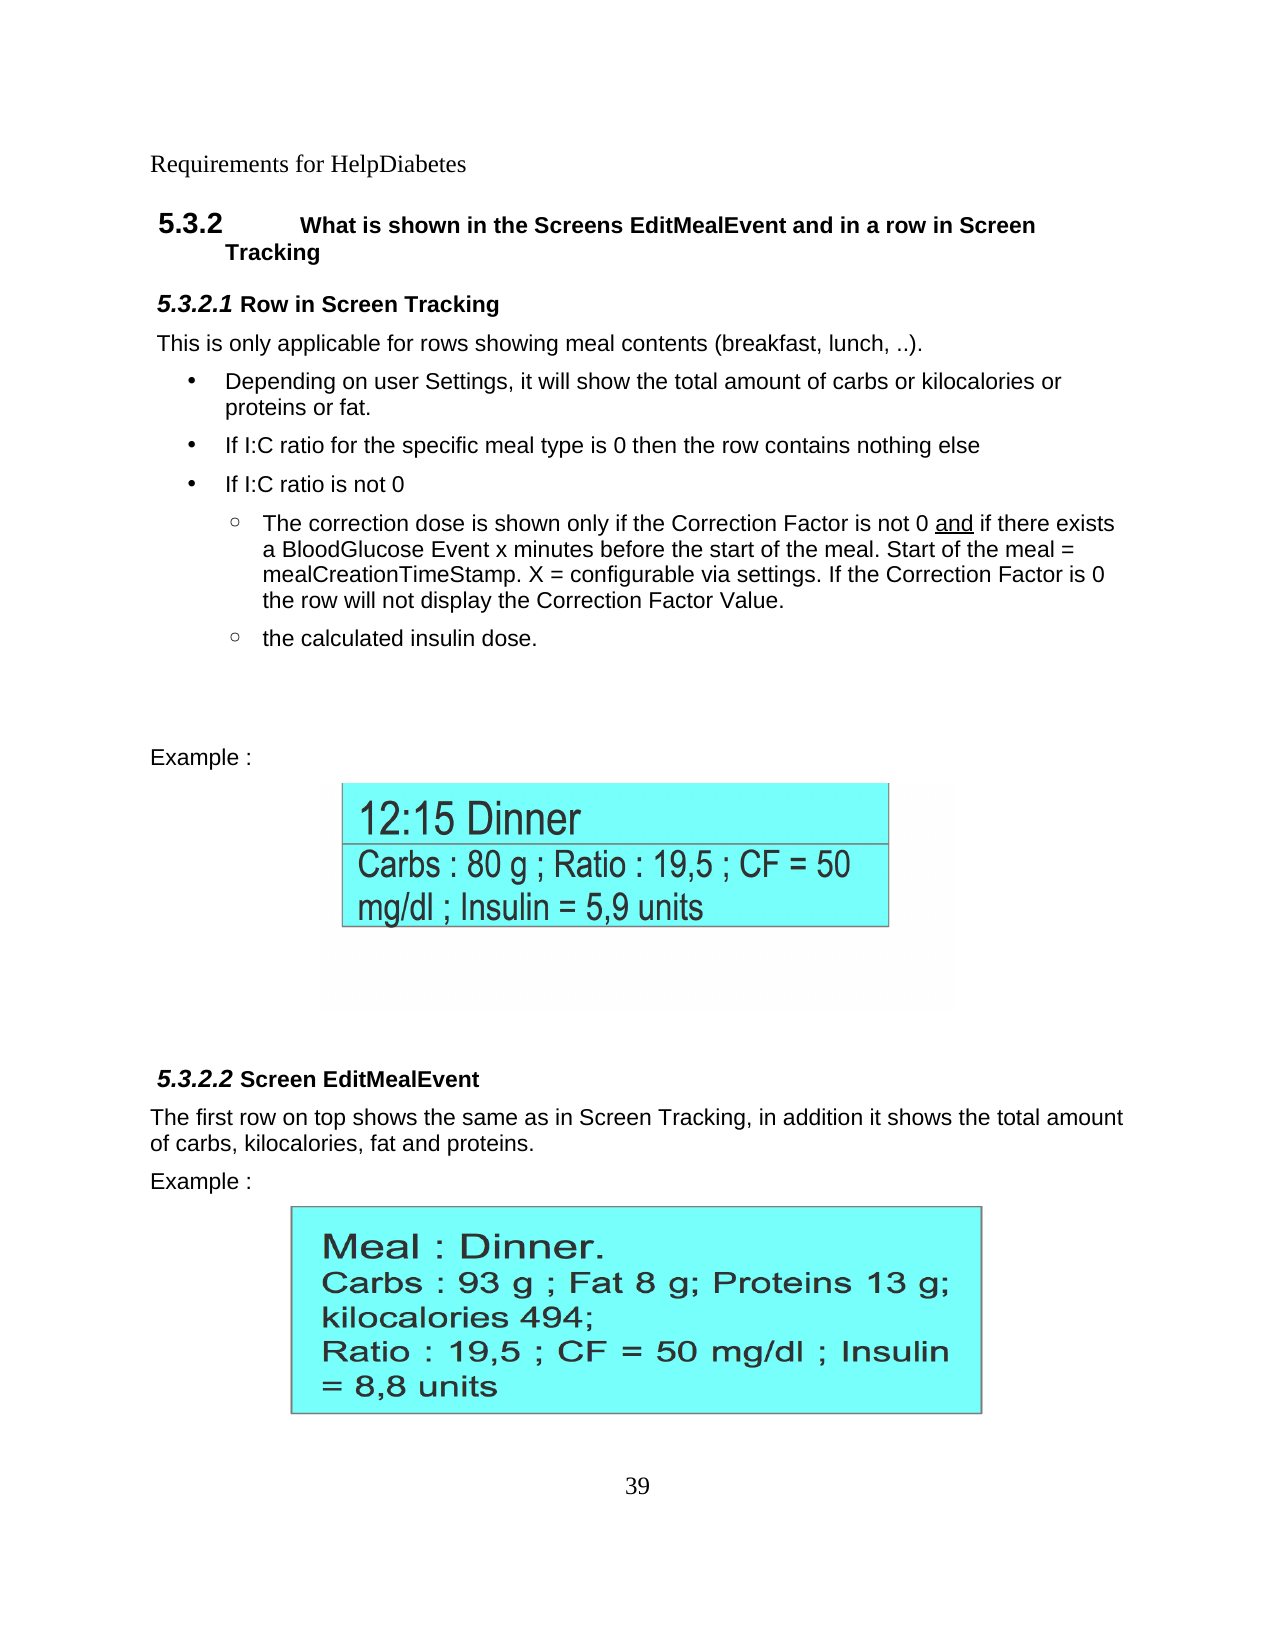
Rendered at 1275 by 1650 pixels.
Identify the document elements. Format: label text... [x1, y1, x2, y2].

list The correction dose is shown only if the Correction Factor is not 0 and if there exists a BloodGlucose Event x minutes before the start of the meal. Start of the meal = mealCreationTimeStamp. X = configurable via settings. If the Correction Factor is 0 the row will not display the Correction Factor Value. [225, 510, 1125, 613]
list the calculated insulin dose. [225, 626, 1125, 652]
list Depending on user Settings, it will show the total amount of carbs or kilocalories or proteins or fat. [187, 369, 1125, 421]
list If I:C ratio is not 0 [187, 472, 1125, 498]
picture [284, 1206, 991, 1419]
subtitle What is shown in the Screens EditMealEvent and in a row in Screen Tracking [150, 207, 1125, 265]
picture [320, 783, 955, 1012]
text The first row on top shows the same as in Screen Tracking, in addition it shows the total amount of carbs, kilocalories, fat and proteins. [150, 1105, 1125, 1156]
text This is only applicable for rows showing meal contents (breakfast, lunch, ..). [150, 331, 1125, 356]
list If I:C ratio for the specific meal type is 0 then the row contains nothing else [187, 433, 1125, 459]
subtitle Row in Screen Tracking [150, 290, 1125, 318]
subtitle Screen EditMealEvent [150, 1064, 1125, 1092]
text Example : [150, 745, 1125, 771]
text Example : [150, 1168, 1125, 1194]
